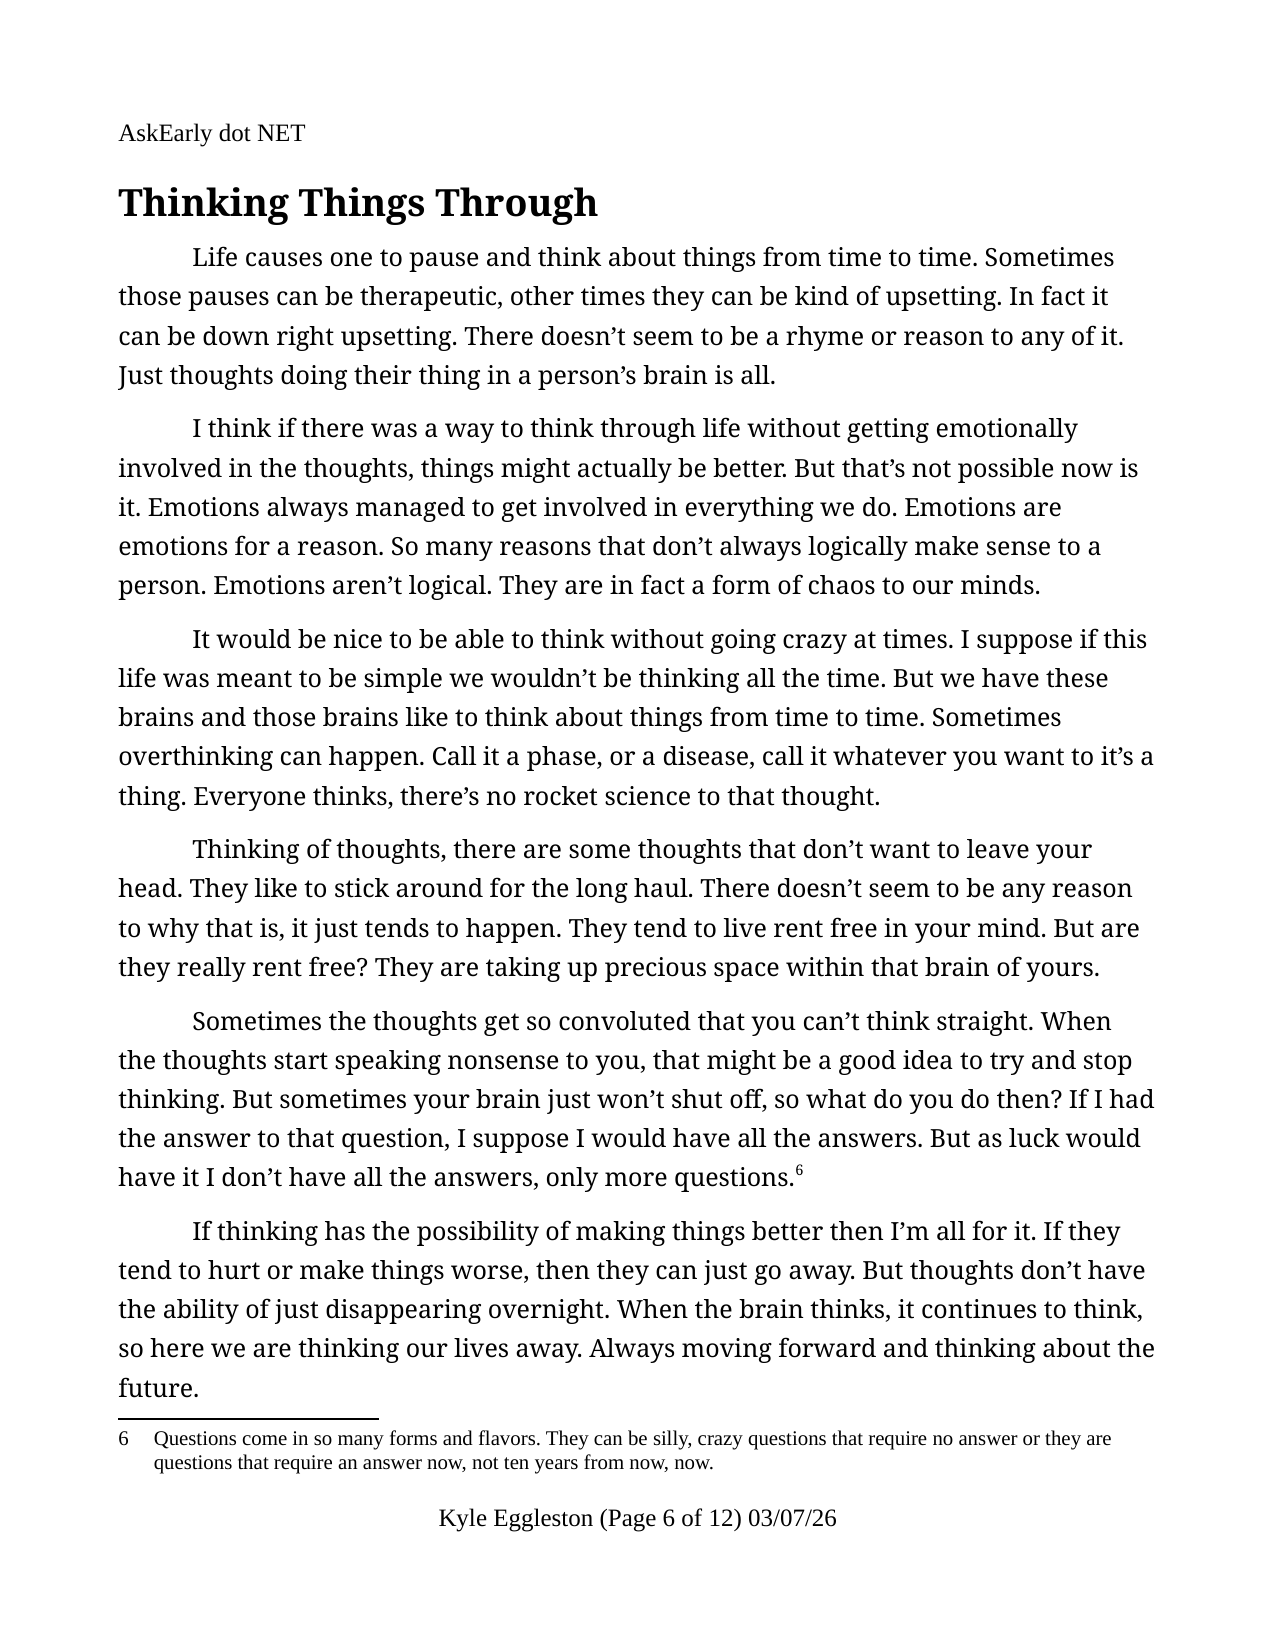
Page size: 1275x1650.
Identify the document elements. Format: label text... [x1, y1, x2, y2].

text Sometimes the thoughts get so convoluted that you can’t think straight. When the thoughts start speaking nonsense to you, that might be a good idea to try and stop thinking. But sometimes your brain just won’t shut off, so what do you do then? If I had the answer to that question, I suppose I would have all the answers. But as luck would have it I don’t have all the answers, only more questions. [118, 1003, 1157, 1194]
text If thinking has the possibility of making things better then I’m all for it. If they tend to hurt or make things worse, then they can just go away. But thoughts don’t have the ability of just disappearing overnight. When the brain thinks, it continues to think, so here we are thinking our lives away. Always moving forward and thinking about the future. [118, 1214, 1157, 1404]
text Thinking of thoughts, there are some thoughts that don’t want to leave your head. They like to stick around for the long haul. There doesn’t seem to be any reason to why that is, it just tends to happen. They tend to live rent free in your mind. But are they really rent free? They are taking up precious space within that brain of yours. [118, 832, 1157, 983]
text Questions come in so many forms and flavors. They can be silly, crazy questions that require no answer or they are questions that require an answer now, not ten years from now, now. [118, 1426, 1157, 1474]
text Life causes one to pause and think about things from time to time. Sometimes those pauses can be therapeutic, other times they can be kind of upsetting. In fact it can be down right upsetting. There doesn’t seem to be a rhyme or reason to any of it. Just thoughts doing their thing in a person’s brain is all. [118, 240, 1157, 391]
text It would be nice to be able to think without going crazy at times. I suppose if this life was meant to be simple we wouldn’t be thinking all the time. But we have these brains and those brains like to think about things from time to time. Sometimes overthinking can happen. Call it a phase, or a disease, call it whatever you want to it’s a thing. Everyone thinks, there’s no rocket science to that thought. [118, 622, 1157, 812]
subtitle Thinking Things Through [118, 176, 1157, 227]
text I think if there was a way to think through life without getting emotionally involved in the thoughts, things might actually be better. But that’s not possible now is it. Emotions always managed to get involved in everything we do. Emotions are emotions for a reason. So many reasons that don’t always logically make sense to a person. Emotions aren’t logical. They are in fact a form of chaos to our minds. [118, 411, 1157, 602]
